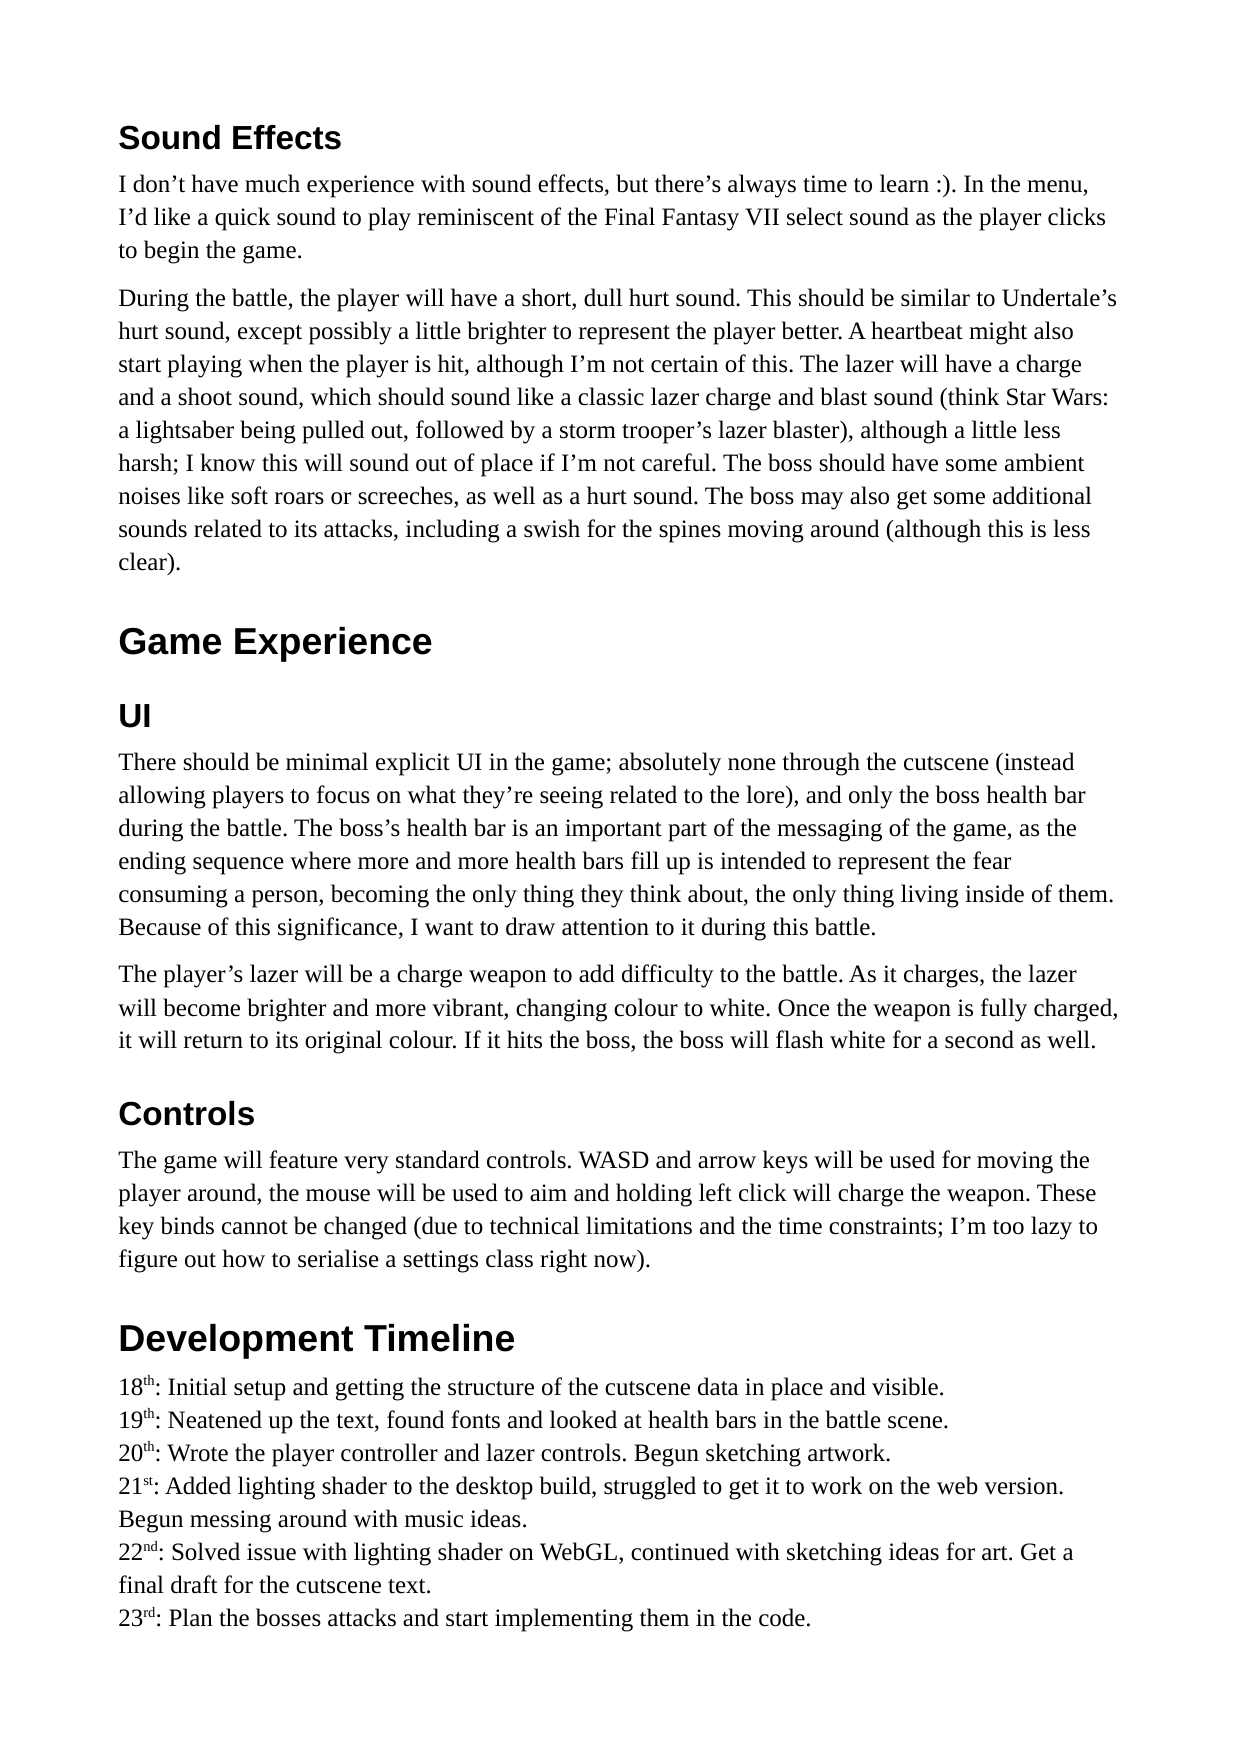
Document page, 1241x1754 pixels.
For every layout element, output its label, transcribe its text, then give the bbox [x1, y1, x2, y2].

subtitle UI [118, 696, 1122, 734]
text 18th: Initial setup and getting the structure of the cutscene data in place and visible. 19th: Neatened up the text, found fonts and looked at health bars in the battle scene. 20th: Wrote the player controller and lazer controls. Begun sketching artwork. 21st: Added lighting shader to the desktop build, struggled to get it to work on the web version. Begun messing around with music ideas. 22nd: Solved issue with lighting shader on WebGL, continued with sketching ideas for art. Get a final draft for the cutscene text. 23rd: Plan the bosses attacks and start implementing them in the code. [118, 1372, 1122, 1632]
text The player’s lazer will be a charge weapon to add difficulty to the battle. As it charges, the lazer will become brighter and more vibrant, changing colour to white. Once the weapon is fully charged, it will return to its original colour. If it hits the boss, the boss will flash white for a second as well. [118, 959, 1122, 1054]
text There should be minimal explicit UI in the game; absolutely none through the cutscene (instead allowing players to focus on what they’re seeing related to the lore), and only the boss health bar during the battle. The boss’s health bar is an important part of the messaging of the game, as the ending sequence where more and more health bars fill up is intended to represent the fear consuming a person, becoming the only thing they think about, the only thing living inside of them. Because of this significance, I want to draw attention to it during this battle. [118, 747, 1122, 941]
subtitle Controls [118, 1094, 1122, 1132]
text During the battle, the player will have a short, dull hurt sound. This should be similar to Undertale’s hurt sound, except possibly a little brighter to represent the player better. A heartbeat might also start playing when the player is hit, although I’m not certain of this. The lazer will have a charge and a shoot sound, which should sound like a classic lazer charge and blast sound (think Star Wars: a lightsaber being pulled out, followed by a storm trooper’s lazer blaster), although a little less harsh; I know this will sound out of place if I’m not careful. The boss should have some ambient noises like soft roars or screeches, as well as a hurt sound. The boss may also get some additional sounds related to its attacks, including a swish for the spines moving around (although this is less clear). [118, 283, 1122, 576]
subtitle Game Experience [118, 619, 1122, 663]
text The game will feature very standard controls. WASD and arrow keys will be used for moving the player around, the mouse will be used to aim and holding left click will charge the weapon. These key binds cannot be changed (due to technical limitations and the time constraints; I’m too lazy to figure out how to serialise a settings class right now). [118, 1145, 1122, 1273]
subtitle Development Timeline [118, 1317, 1122, 1360]
subtitle Sound Effects [118, 118, 1122, 157]
text I don’t have much experience with sound effects, but there’s always time to learn :). In the menu, I’d like a quick sound to play reminiscent of the Final Fantasy VII select sound as the player clicks to begin the game. [118, 169, 1122, 264]
